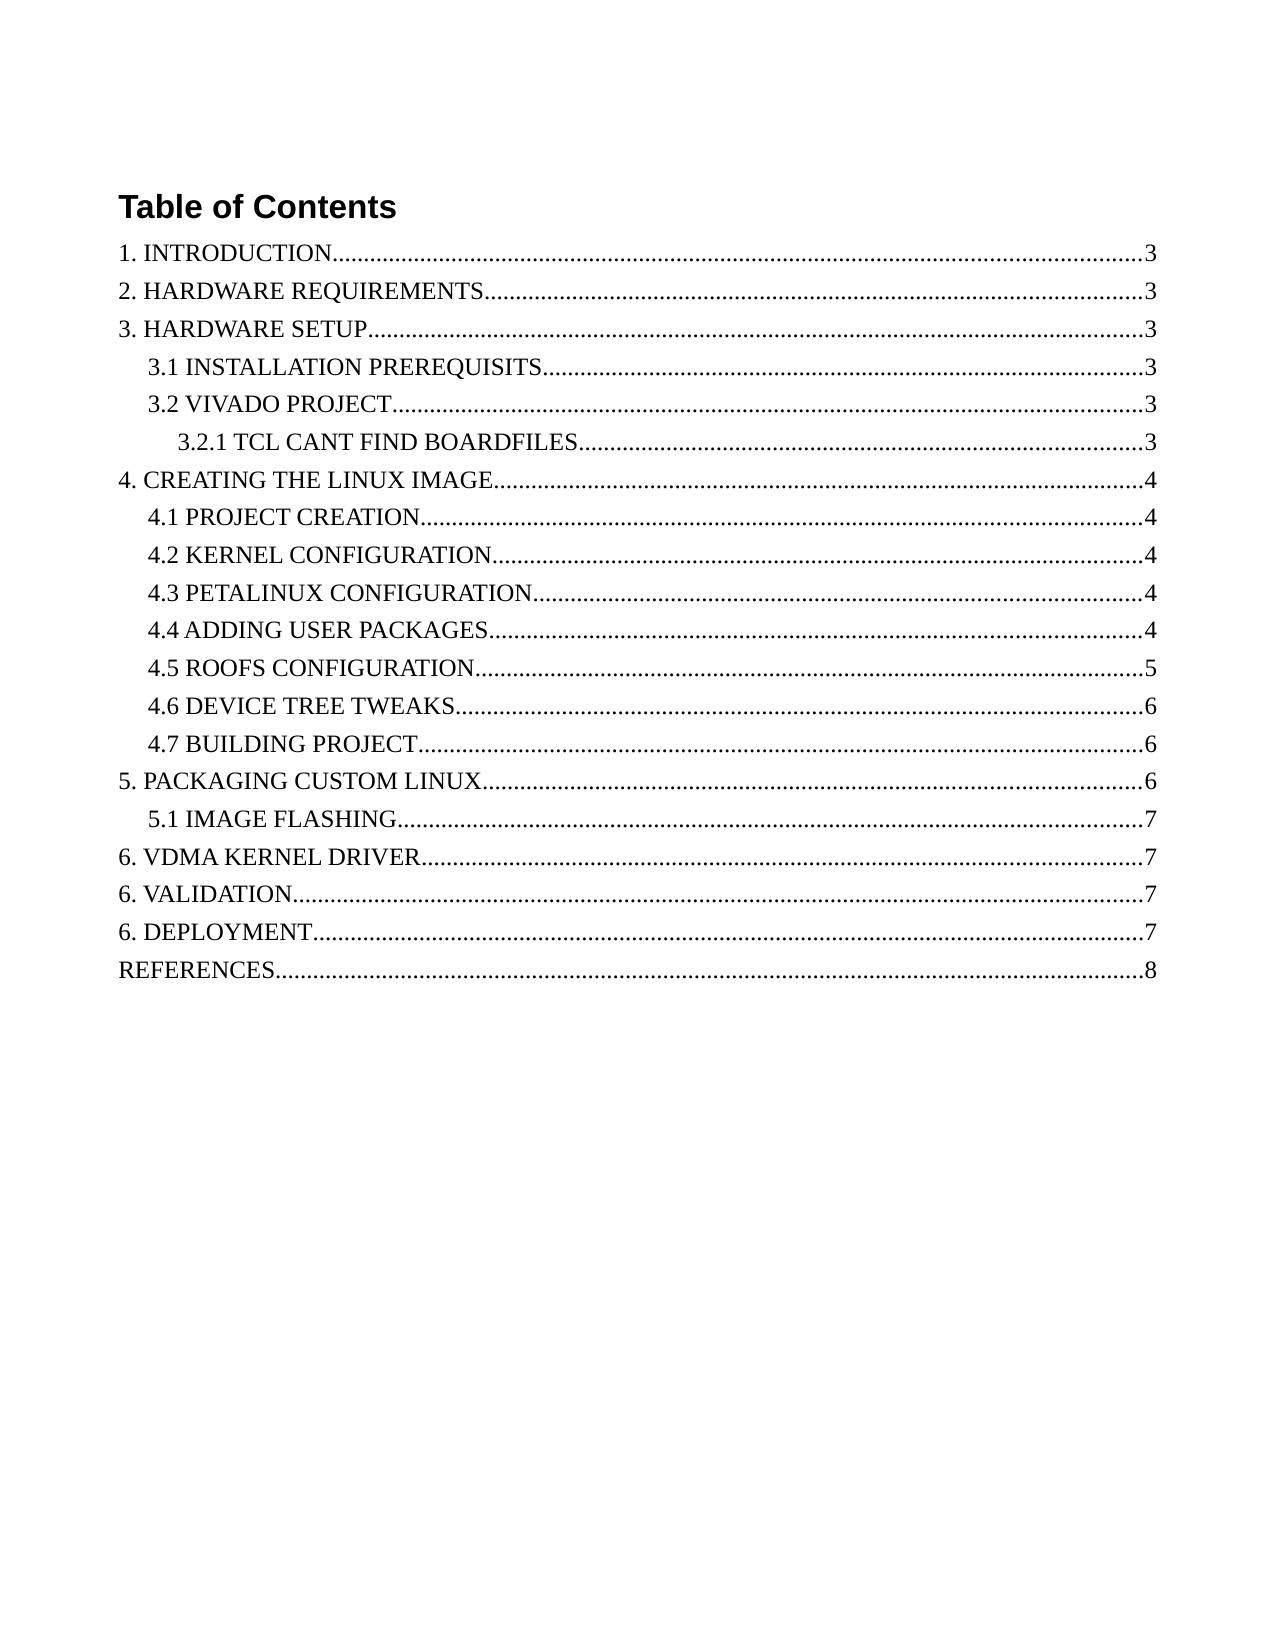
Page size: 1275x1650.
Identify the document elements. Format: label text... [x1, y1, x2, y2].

text 4. CREATING THE LINUX IMAGE 4 [118, 465, 1157, 493]
text 4.1 PROJECT CREATION 4 [148, 502, 1157, 531]
text 5.1 IMAGE FLASHING 7 [148, 804, 1157, 833]
text 4.6 DEVICE TREE TWEAKS 6 [148, 691, 1157, 720]
text 3.2 VIVADO PROJECT 3 [148, 389, 1157, 418]
text REFERENCES 8 [118, 955, 1157, 984]
text 6. VALIDATION 7 [118, 879, 1157, 908]
text 3.2.1 TCL CANT FIND BOARDFILES 3 [177, 427, 1157, 456]
subtitle Table of Contents [118, 187, 1157, 226]
text 2. HARDWARE REQUIREMENTS 3 [118, 276, 1157, 305]
text 3.1 INSTALLATION PREREQUISITS 3 [148, 352, 1157, 380]
text 4.4 ADDING USER PACKAGES 4 [148, 616, 1157, 644]
text 4.3 PETALINUX CONFIGURATION 4 [148, 578, 1157, 607]
text 6. VDMA KERNEL DRIVER 7 [118, 842, 1157, 871]
text 4.5 ROOFS CONFIGURATION 5 [148, 653, 1157, 682]
text 4.2 KERNEL CONFIGURATION 4 [148, 540, 1157, 569]
text 3. HARDWARE SETUP 3 [118, 314, 1157, 343]
text 1. INTRODUCTION 3 [118, 238, 1157, 267]
text 4.7 BUILDING PROJECT 6 [148, 729, 1157, 757]
text 6. DEPLOYMENT 7 [118, 917, 1157, 946]
text 5. PACKAGING CUSTOM LINUX 6 [118, 766, 1157, 795]
